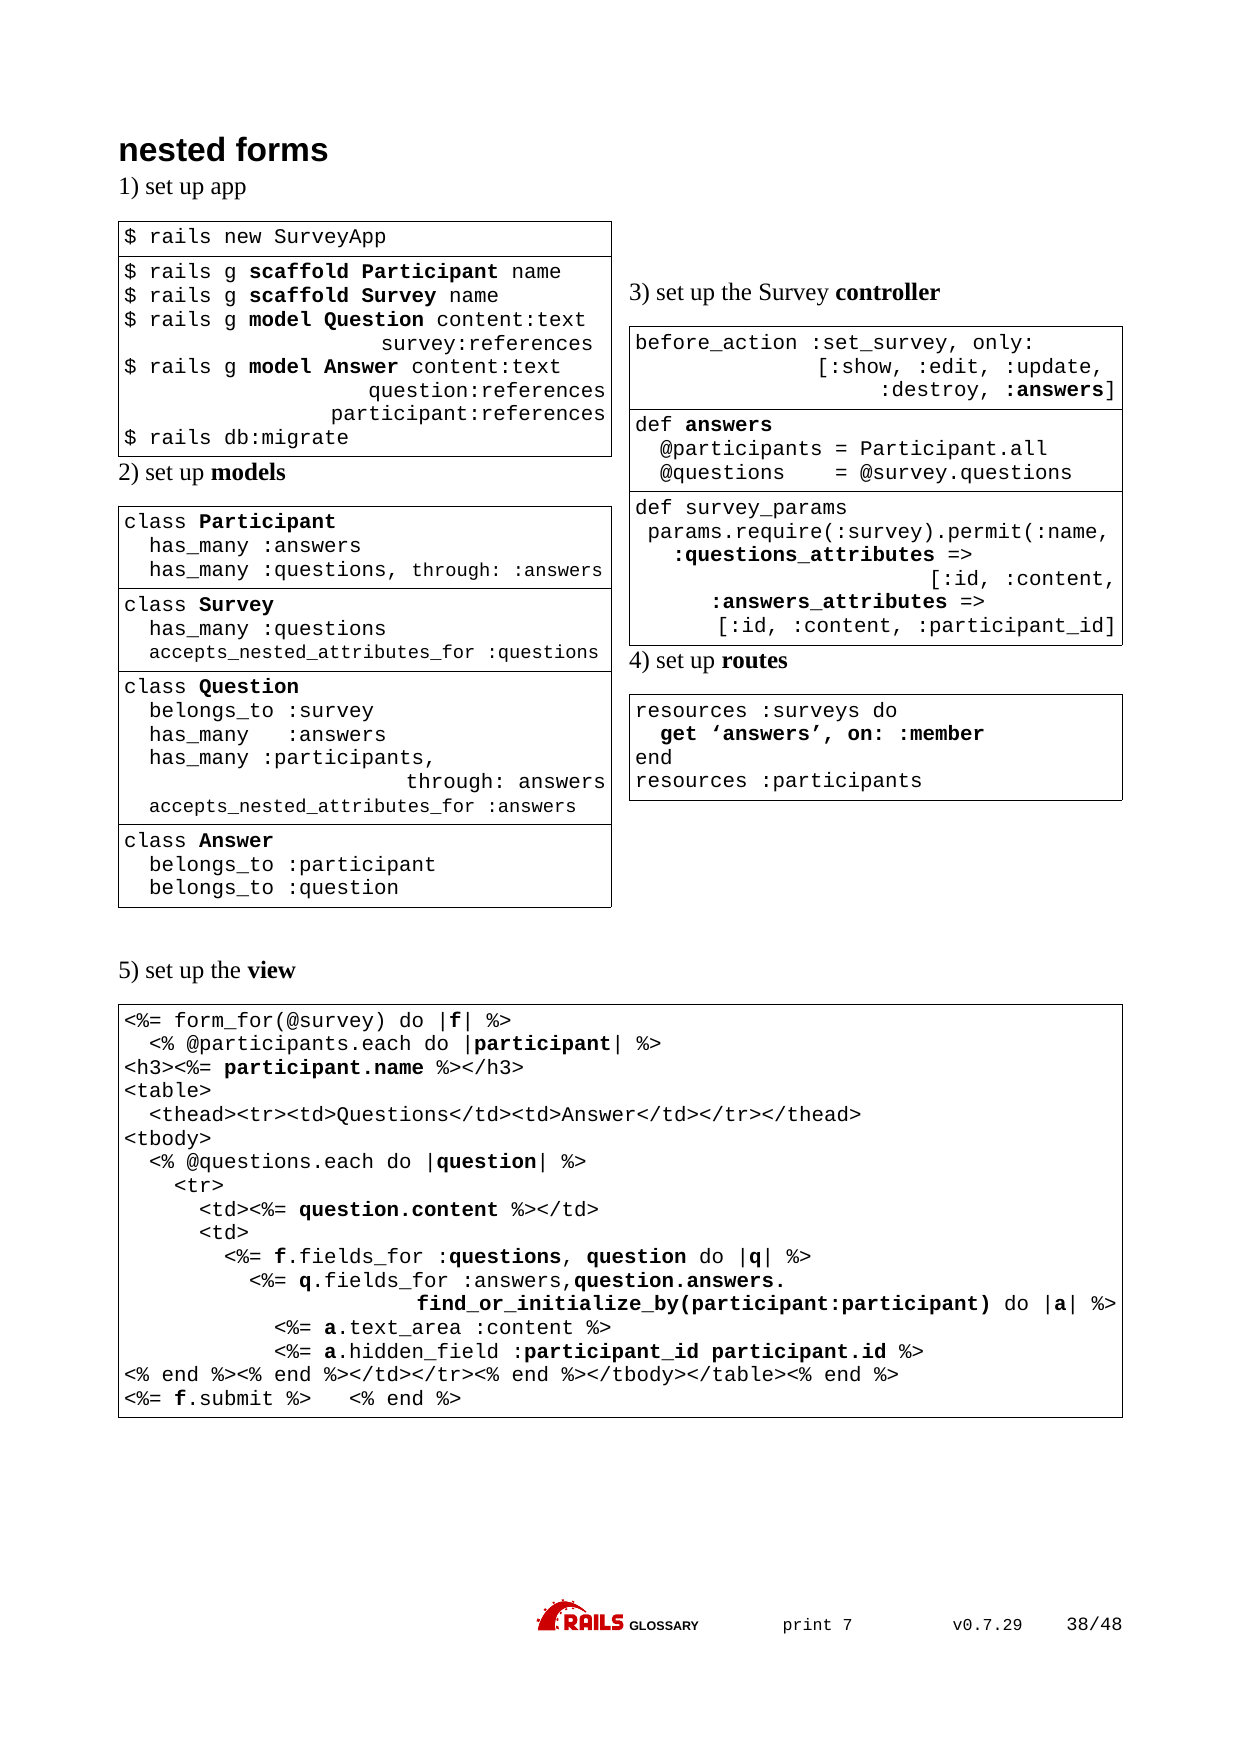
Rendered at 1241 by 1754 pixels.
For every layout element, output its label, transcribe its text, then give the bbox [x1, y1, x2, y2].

table_cell $ rails g scaffold Participant name $ rails g scaffold Survey name $ rails g model Question content:text survey:references $ rails g model Answer content:text question:references participant:references $ rails db:migrate [119, 257, 611, 456]
table_header class Participant has_many :answers has_many :questions, through: :answers [119, 507, 611, 588]
table_header <%= form_for(@survey) do |f| %> <% @participants.each do |participant| %> <h3><%= participant.name %></h3> <table> <thead><tr><td>Questions</td><td>Answer</td></tr></thead> <tbody> <% @questions.each do |question| %> <tr> <td><%= question.content %></td> <td> <%= f.fields_for :questions, question do |q| %> <%= q.fields_for :answers,question.answers. find_or_initialize_by(participant:participant) do |a| %> <%= a.text_area :content %> <%= a.hidden_field :participant_id participant.id %> <% end %><% end %></td></tr><% end %></tbody></table><% end %> <%= f.submit %> <% end %> [119, 1005, 1122, 1417]
table_cell class Survey has_many :questions accepts_nested_attributes_for :questions [119, 589, 611, 671]
text 3) set up the Survey controller [629, 277, 1122, 306]
table_header $ rails new SurveyApp [119, 222, 611, 256]
table_cell class Answer belongs_to :participant belongs_to :question [119, 825, 611, 907]
table_header resources :surveys do get ‘answers’, on: :member end resources :participants [630, 695, 1122, 800]
text 5) set up the view [118, 955, 1122, 983]
table_cell def survey_params params.require(:survey).permit(:name, :questions_attributes => [:id, :content, :answers_attributes => [:id, :content, :participant_id] [630, 492, 1122, 644]
subtitle nested forms [118, 130, 611, 168]
text 4) set up routes [629, 646, 1122, 673]
text 1) set up app [118, 171, 611, 200]
table_cell def answers @participants = Participant.all @questions = @survey.questions [630, 410, 1122, 491]
text 2) set up models [118, 457, 611, 485]
table_cell class Question belongs_to :survey has_many :answers has_many :participants, through: answers accepts_nested_attributes_for :answers [119, 672, 611, 824]
table_header before_action :set_survey, only: [:show, :edit, :update, :destroy, :answers] [630, 327, 1122, 409]
